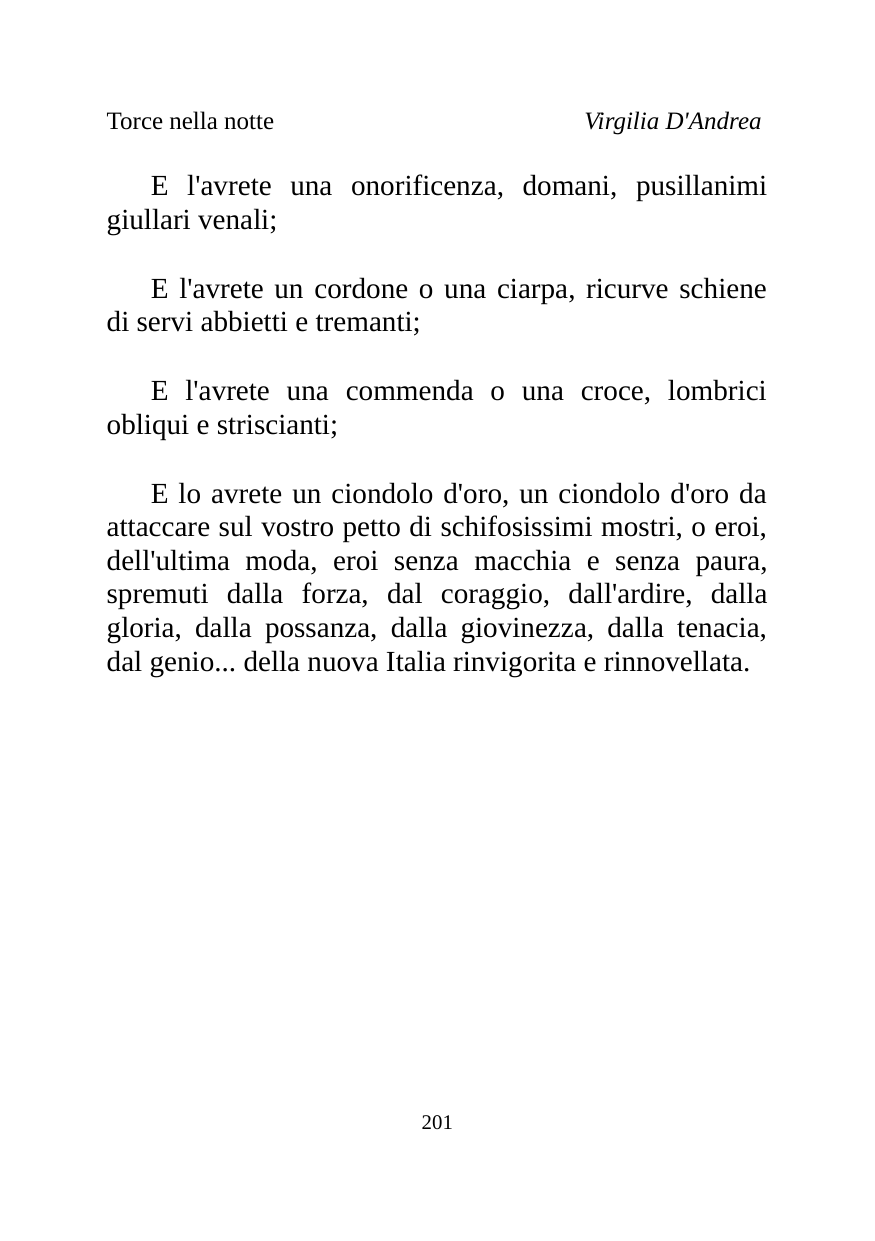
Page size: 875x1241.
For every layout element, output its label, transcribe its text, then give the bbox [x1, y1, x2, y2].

text E lo avrete un ciondolo d'oro, un ciondolo d'oro da attaccare sul vostro petto di schifosissimi mostri, o eroi, dell'ultima moda, eroi senza macchia e senza paura, spremuti dalla forza, dal coraggio, dall'ardire, dalla gloria, dalla possanza, dalla giovinezza, dalla tenacia, dal genio... della nuova Italia rinvigorita e rinnovellata. [106, 476, 768, 677]
text E l'avrete una commenda o una croce, lombrici obliqui e striscianti; [106, 373, 768, 441]
text E l'avrete una onorificenza, domani, pusillanimi giullari venali; [106, 168, 768, 236]
text E l'avrete un cordone o una ciarpa, ricurve schiene di servi abbietti e tremanti; [106, 271, 768, 338]
